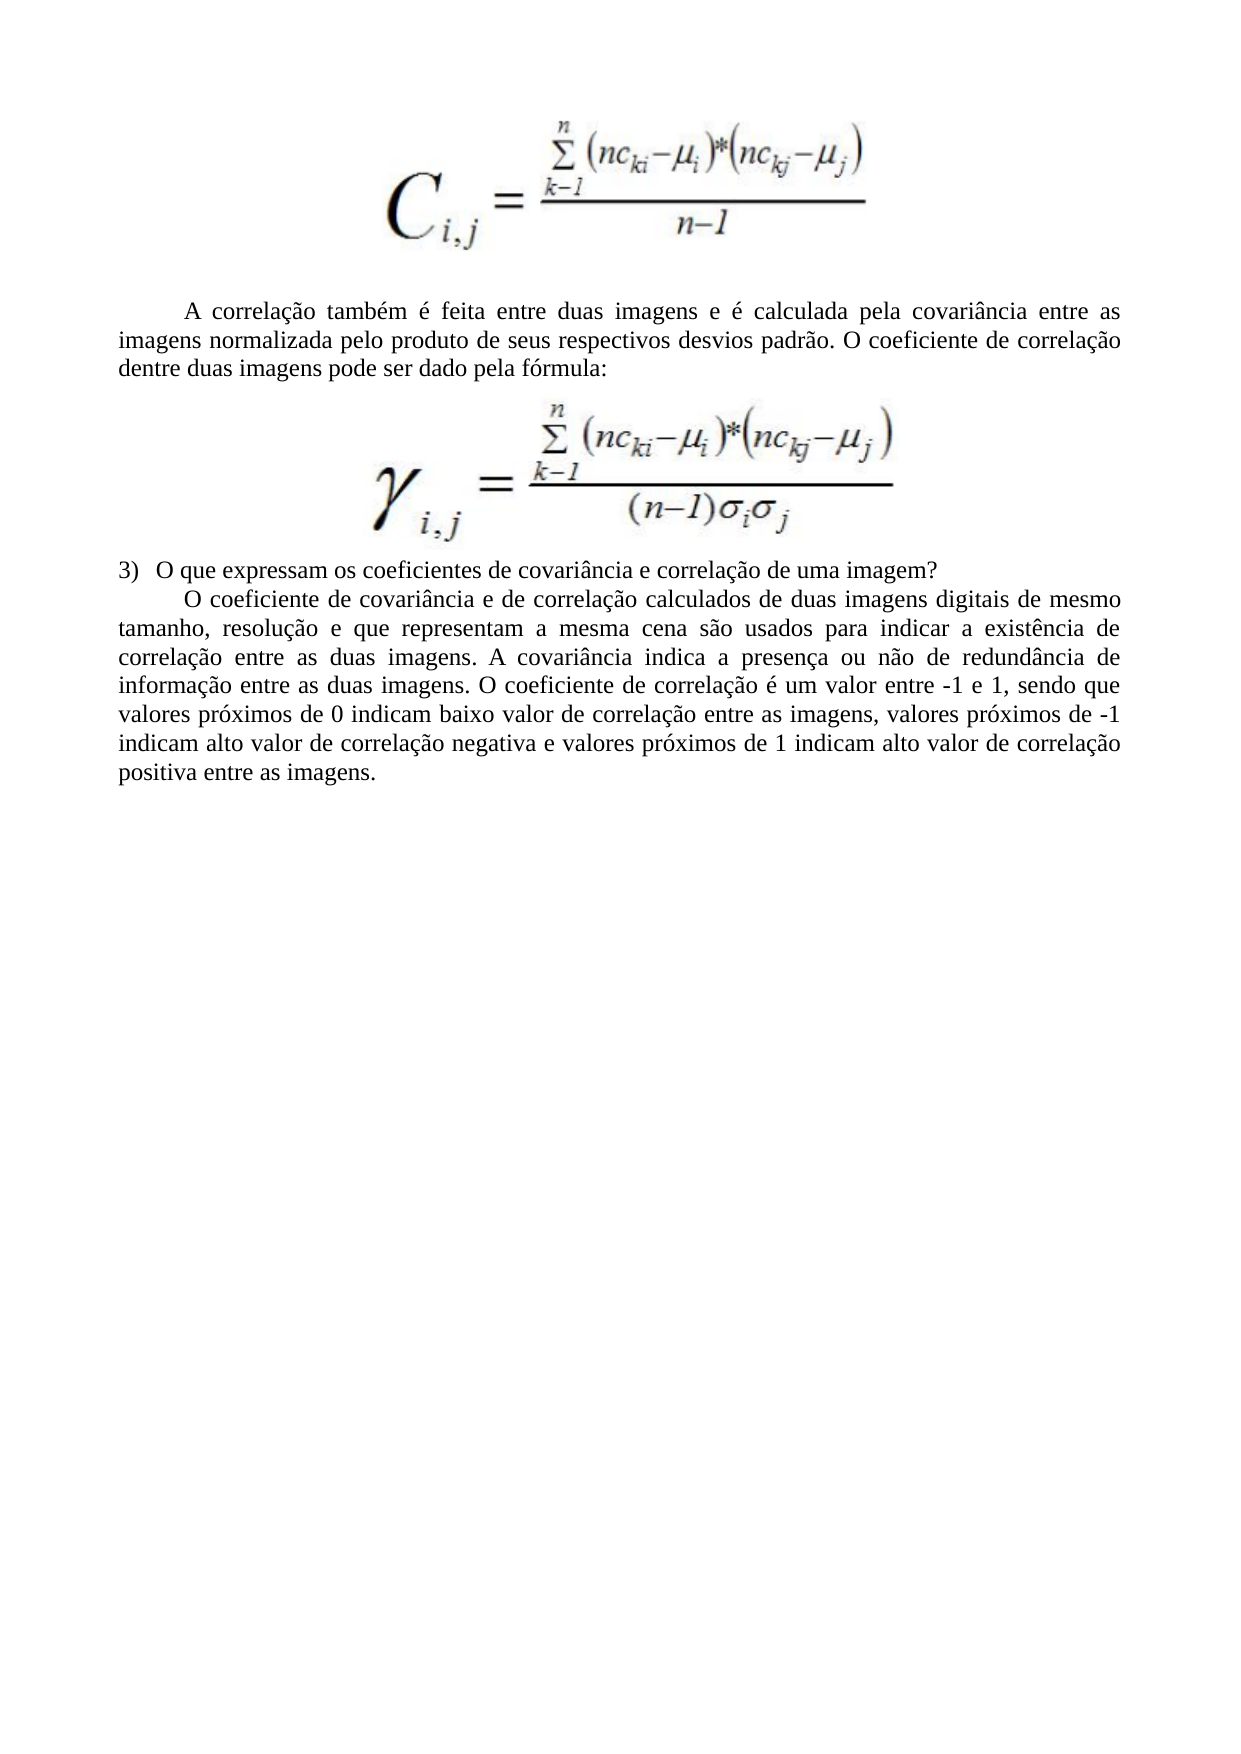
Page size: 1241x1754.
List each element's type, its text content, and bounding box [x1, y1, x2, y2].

text O coeficiente de covariância e de correlação calculados de duas imagens digitais de mesmo tamanho, resolução e que representam a mesma cena são usados para indicar a existência de correlação entre as duas imagens. A covariância indica a presença ou não de redundância de informação entre as duas imagens. O coeficiente de correlação é um valor entre -1 e 1, sendo que valores próximos de 0 indicam baixo valor de correlação entre as imagens, valores próximos de -1 indicam alto valor de correlação negativa e valores próximos de 1 indicam alto valor de correlação positiva entre as imagens. [118, 584, 1122, 785]
text A correlação também é feita entre duas imagens e é calculada pela covariância entre as imagens normalizada pelo produto de seus respectivos desvios padrão. O coeficiente de correlação dentre duas imagens pode ser dado pela fórmula: [118, 296, 1122, 382]
list O que expressam os coeficientes de covariância e correlação de uma imagem? [118, 556, 1122, 584]
picture [363, 389, 899, 556]
picture [381, 112, 867, 252]
